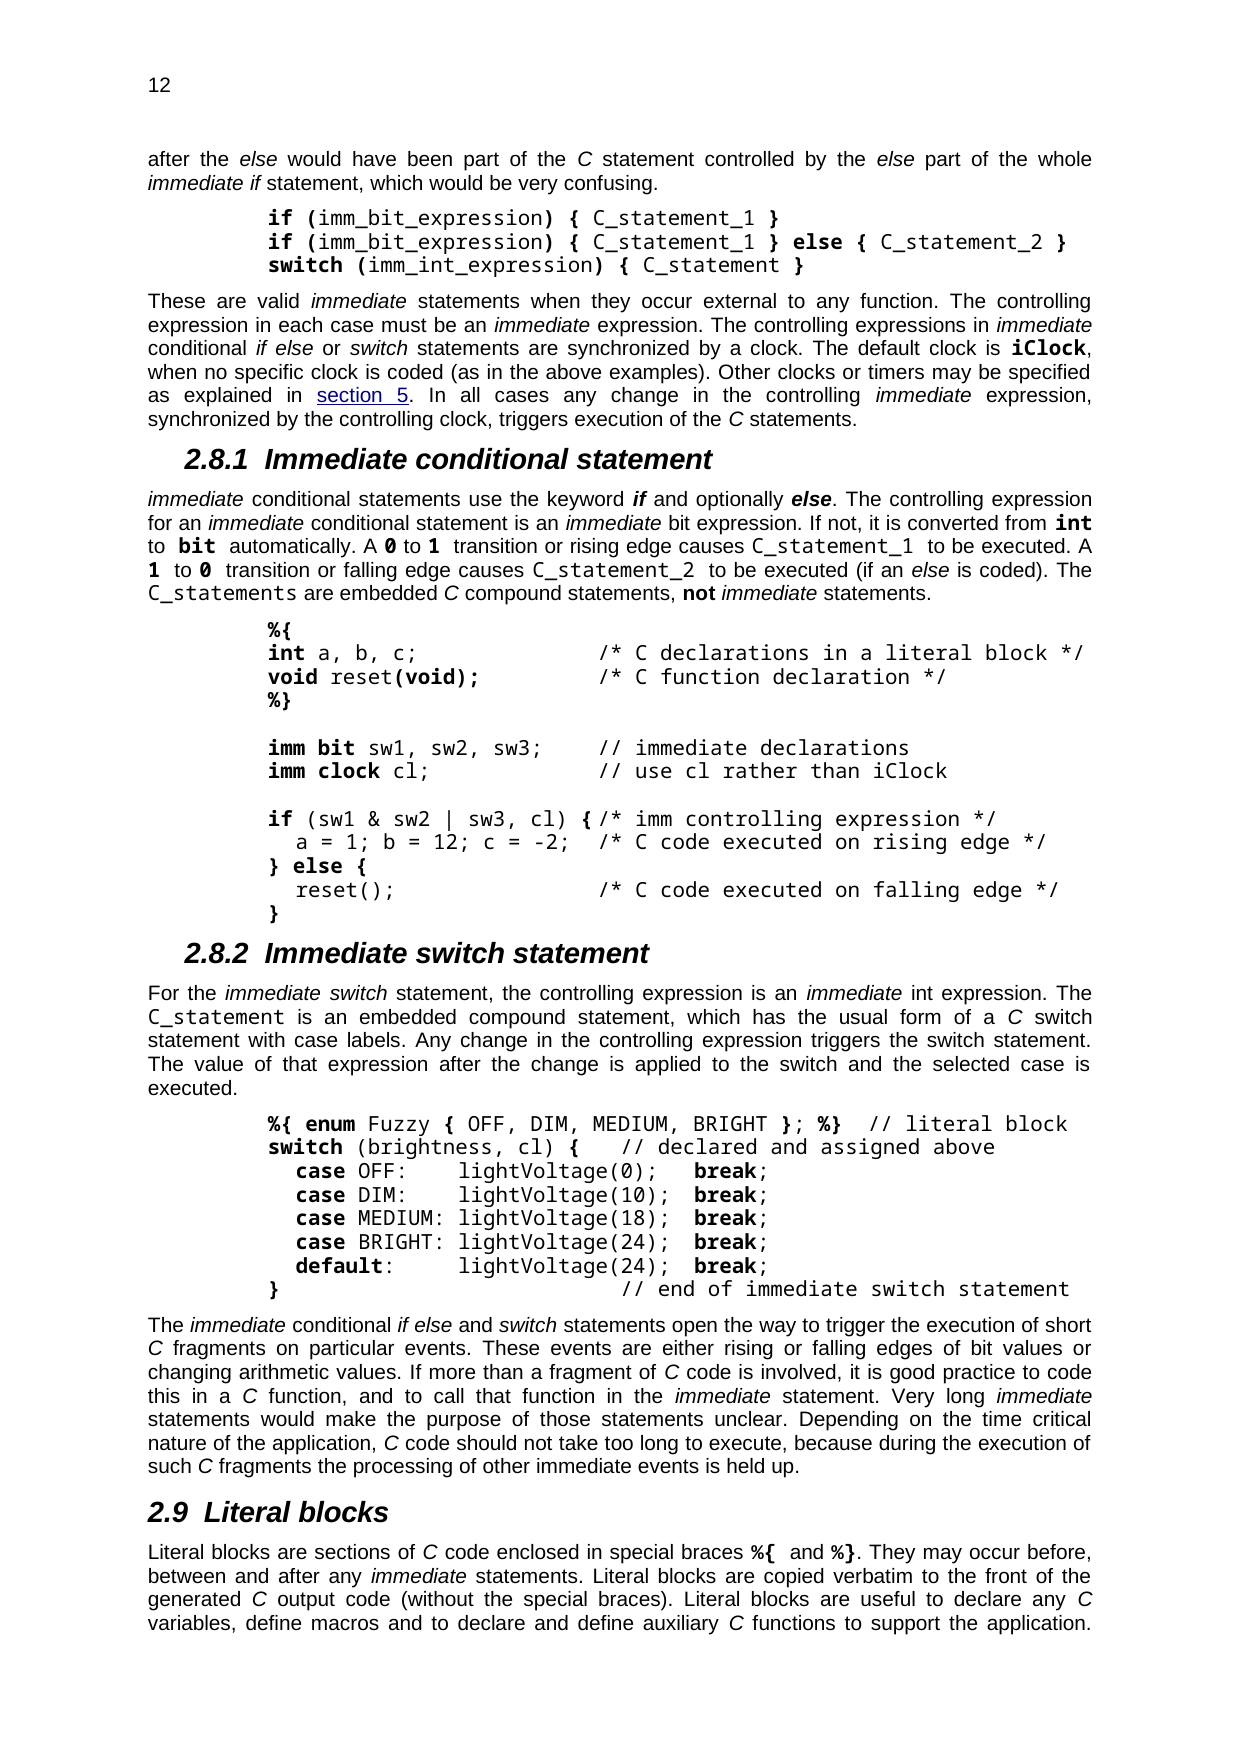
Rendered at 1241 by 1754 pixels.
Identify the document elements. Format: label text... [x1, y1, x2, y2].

text immediate conditional statements use the keyword if and optionally else. The controlling expression for an immediate conditional statement is an immediate bit expression. If not, it is converted from int to bit automatically. A 0 to 1 transition or rising edge causes C_statement_1 to be executed. A 1 to 0 transition or falling edge causes C_statement_2 to be executed (if an else is coded). The C_statements are embedded C compound statements, not immediate statements. [148, 487, 1092, 606]
text The immediate conditional if else and switch statements open the way to trigger the execution of short C fragments on particular events. These events are either rising or falling edges of bit values or changing arithmetic values. If more than a fragment of C code is involved, it is good practice to code this in a C function, and to call that function in the immediate statement. Very long immediate statements would make the purpose of those statements unclear. Depending on the time critical nature of the application, C code should not take too long to execute, because during the execution of such C fragments the processing of other immediate events is held up. [148, 1313, 1092, 1479]
text if (imm_bit_expression) { C_statement_1 } if (imm_bit_expression) { C_statement_1 } else { C_statement_2 } switch (imm_int_expression) { C_statement } [268, 207, 1092, 278]
text These are valid immediate statements when they occur external to any function. The controlling expression in each case must be an immediate expression. The controlling expressions in immediate conditional if else or switch statements are synchronized by a clock. The default clock is iClock, when no specific clock is coded (as in the above examples). Other clocks or timers may be specified as explained in section 5. In all cases any change in the controlling immediate expression, synchronized by the controlling clock, triggers execution of the C statements. [148, 289, 1092, 431]
text For the immediate switch statement, the controlling expression is an immediate int expression. The C_statement is an embedded compound statement, which has the usual form of a C switch statement with case labels. Any change in the controlling expression triggers the switch statement. The value of that expression after the change is applied to the switch and the selected case is executed. [148, 982, 1092, 1100]
text %{ int a, b, c; /* C declarations in a literal block */ void reset(void); /* C function declaration */ %} imm bit sw1, sw2, sw3; // immediate declarations imm clock cl; // use cl rather than iClock if (sw1 & sw2 | sw3, cl) { /* imm controlling expression */ a = 1; b = 12; c = -2; /* C code executed on rising edge */ } else { reset(); /* C code executed on falling edge */ } [268, 618, 1092, 926]
subtitle Literal blocks [148, 1496, 1092, 1529]
text %{ enum Fuzzy { OFF, DIM, MEDIUM, BRIGHT }; %} // literal block switch (brightness, cl) { // declared and assigned above case OFF: lightVoltage(0); break; case DIM: lightVoltage(10); break; case MEDIUM: lightVoltage(18); break; case BRIGHT: lightVoltage(24); break; default: lightVoltage(24); break; } // end of immediate switch statement [268, 1112, 1092, 1301]
text after the else would have been part of the C statement controlled by the else part of the whole immediate if statement, which would be very confusing. [148, 148, 1092, 195]
text Literal blocks are sections of C code enclosed in special braces %{ and %}. They may occur before, between and after any immediate statements. Literal blocks are copied verbatim to the front of the generated C output code (without the special braces). Literal blocks are useful to declare any C variables, define macros and to declare and define auxiliary C functions to support the application. [148, 1541, 1092, 1635]
subtitle Immediate conditional statement [184, 443, 1092, 476]
subtitle Immediate switch statement [184, 937, 1092, 970]
